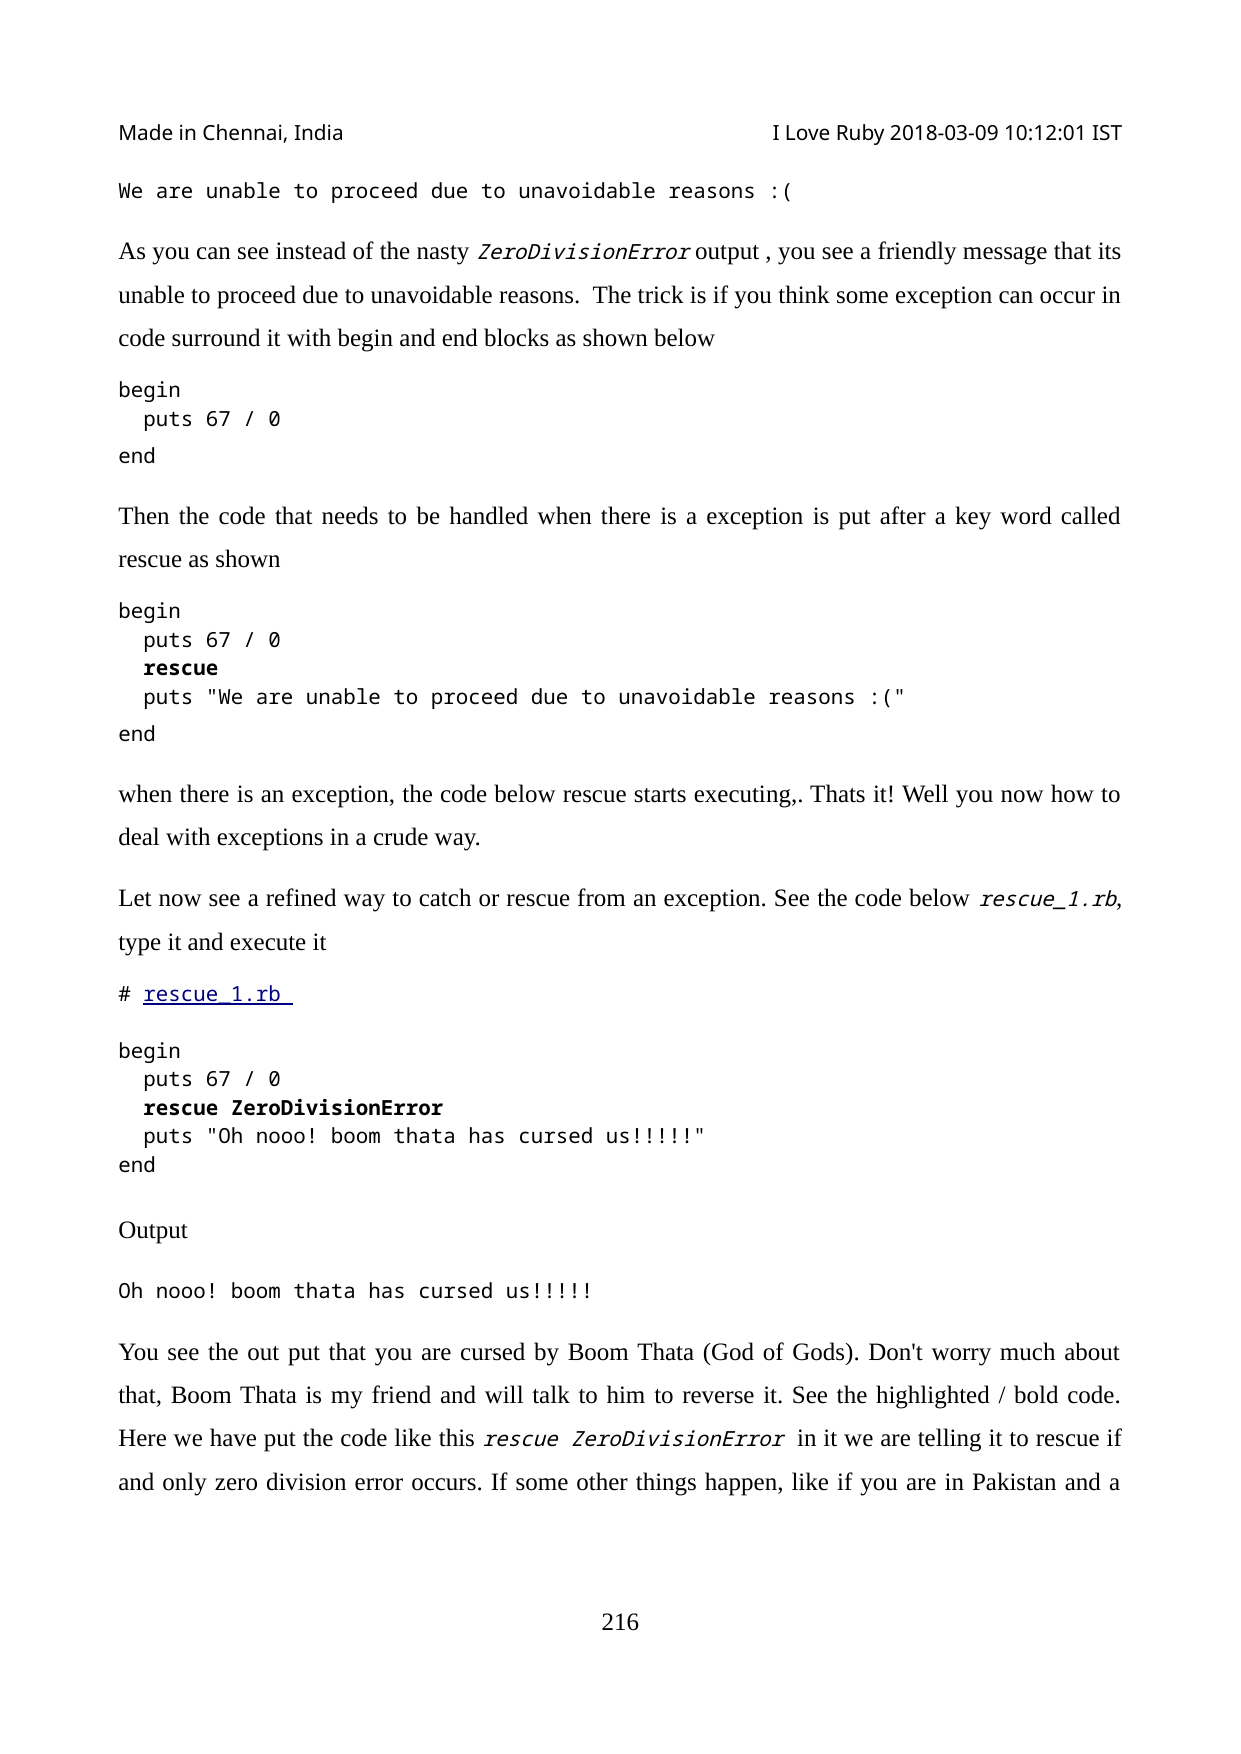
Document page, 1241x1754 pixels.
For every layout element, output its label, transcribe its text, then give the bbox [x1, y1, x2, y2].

text rescue ZeroDivisionError [118, 1093, 1122, 1121]
text puts 67 / 0 [118, 1064, 1122, 1093]
text Let now see a refined way to catch or rescue from an exception. See the code below rescue_1.rb, type it and execute it [118, 883, 1122, 956]
text rescue [118, 653, 1122, 682]
text begin [118, 375, 1122, 404]
text puts 67 / 0 [118, 404, 1122, 432]
text end [118, 1150, 1122, 1178]
text We are unable to proceed due to unavoidable reasons :( [118, 176, 1122, 204]
text end [118, 441, 1122, 469]
text puts "We are unable to proceed due to unavoidable reasons :(" [118, 682, 1122, 710]
text Oh nooo! boom thata has cursed us!!!!! [118, 1276, 1122, 1305]
text end [118, 719, 1122, 747]
text You see the out put that you are cursed by Boom Thata (God of Gods). Don't worry much about that, Boom Thata is my friend and will talk to him to reverse it. See the highlighted / bold code. Here we have put the code like this rescue ZeroDivisionError in it we are telling it to rescue if and only zero division error occurs. If some other things happen, like if you are in Pakistan and a [118, 1337, 1122, 1496]
text As you can see instead of the nasty ZeroDivisionError output , you see a friendly message that its unable to proceed due to unavoidable reasons. The trick is if you think some exception can occur in code surround it with begin and end blocks as shown below [118, 236, 1122, 352]
text when there is an exception, the code below rescue starts executing,. Thats it! Well you now how to deal with exceptions in a crude way. [118, 779, 1122, 851]
text begin [118, 1036, 1122, 1064]
text Output [118, 1216, 1122, 1244]
text # rescue_1.rb [118, 979, 1122, 1008]
text Then the code that needs to be handled when there is a exception is put after a key word called rescue as shown [118, 501, 1122, 573]
text puts "Oh nooo! boom thata has cursed us!!!!!" [118, 1121, 1122, 1150]
text begin [118, 596, 1122, 625]
text puts 67 / 0 [118, 625, 1122, 653]
